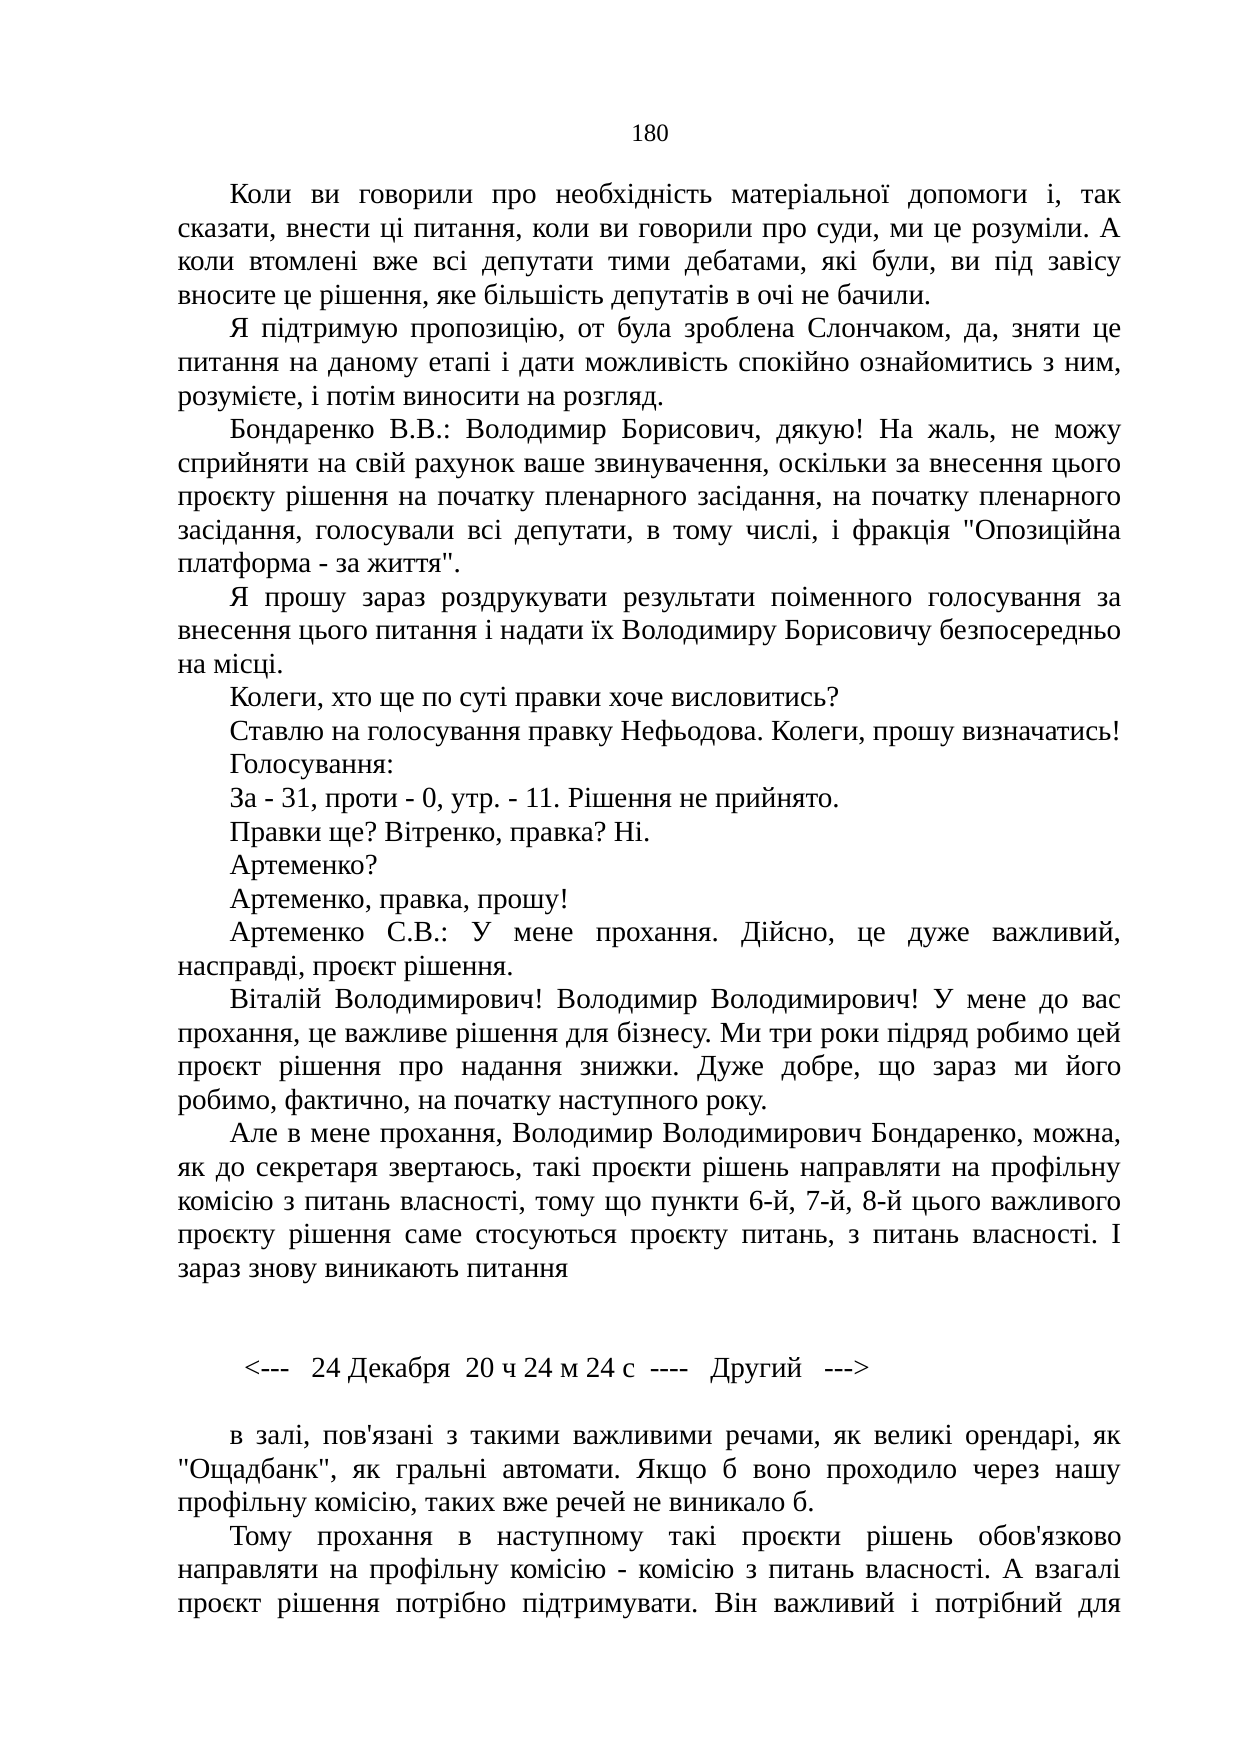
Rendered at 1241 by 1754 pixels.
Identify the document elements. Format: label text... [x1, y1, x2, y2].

text Колеги, хто ще по суті правки хоче висловитись? [177, 679, 1122, 713]
text Голосування: [177, 747, 1122, 780]
text <--- 24 Декабря 20 ч 24 м 24 с ---- Другий ---> [177, 1350, 1122, 1384]
text Я прошу зараз роздрукувати результати поіменного голосування за внесення цього питання і надати їх Володимиру Борисовичу безпосередньо на місці. [177, 579, 1122, 679]
text в залі, пов'язані з такими важливими речами, як великі орендарі, як "Ощадбанк", як гральні автомати. Якщо б воно проходило через нашу профільну комісію, таких вже речей не виникало б. [177, 1417, 1122, 1518]
text Артеменко С.В.: У мене прохання. Дійсно, це дуже важливий, насправді, проєкт рішення. [177, 914, 1122, 981]
text Я підтримую пропозицію, от була зроблена Слончаком, да, зняти це питання на даному етапі і дати можливість спокійно ознайомитись з ним, розумієте, і потім виносити на розгляд. [177, 311, 1122, 411]
text Артеменко, правка, прошу! [177, 881, 1122, 914]
text Бондаренко В.В.: Володимир Борисович, дякую! На жаль, не можу сприйняти на свій рахунок ваше звинувачення, оскільки за внесення цього проєкту рішення на початку пленарного засідання, на початку пленарного засідання, голосували всі депутати, в тому числі, і фракція "Опозиційна платформа - за життя". [177, 411, 1122, 579]
text Правки ще? Вітренко, правка? Ні. [177, 814, 1122, 847]
text Коли ви говорили про необхідність матеріальної допомоги і, так сказати, внести ці питання, коли ви говорили про суди, ми це розуміли. А коли втомлені вже всі депутати тими дебатами, які були, ви під завісу вносите це рішення, яке більшість депутатів в очі не бачили. [177, 176, 1122, 311]
text За - 31, проти - 0, утр. - 11. Рішення не прийнято. [177, 780, 1122, 814]
text Тому прохання в наступному такі проєкти рішень обов'язково направляти на профільну комісію - комісію з питань власності. А взагалі проєкт рішення потрібно підтримувати. Він важливий і потрібний для [177, 1518, 1122, 1619]
text Артеменко? [177, 847, 1122, 881]
text Віталій Володимирович! Володимир Володимирович! У мене до вас прохання, це важливе рішення для бізнесу. Ми три роки підряд робимо цей проєкт рішення про надання знижки. Дуже добре, що зараз ми його робимо, фактично, на початку наступного року. [177, 981, 1122, 1116]
text Ставлю на голосування правку Нефьодова. Колеги, прошу визначатись! [177, 713, 1122, 747]
text Але в мене прохання, Володимир Володимирович Бондаренко, можна, як до секретаря звертаюсь, такі проєкти рішень направляти на профільну комісію з питань власності, тому що пункти 6-й, 7-й, 8-й цього важливого проєкту рішення саме стосуються проєкту питань, з питань власності. І зараз знову виникають питання [177, 1116, 1122, 1283]
